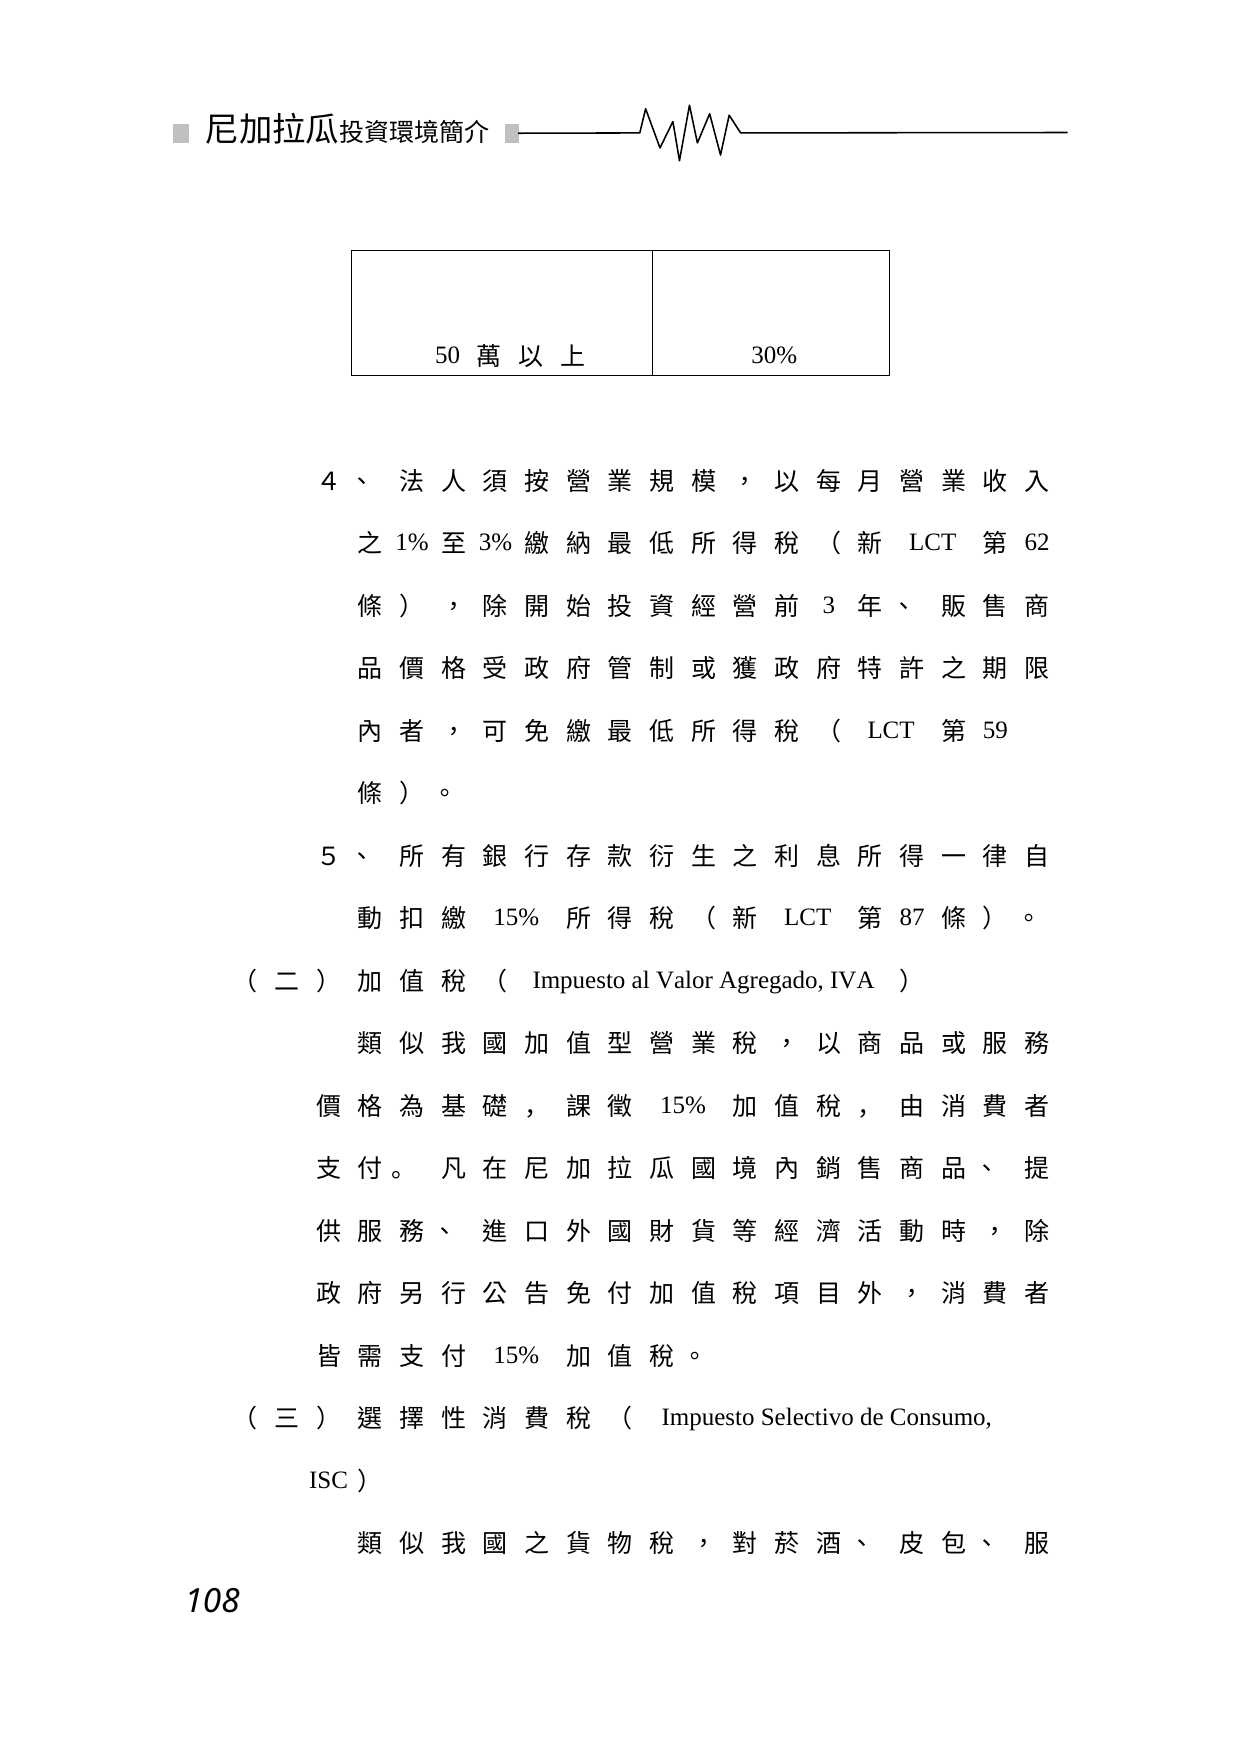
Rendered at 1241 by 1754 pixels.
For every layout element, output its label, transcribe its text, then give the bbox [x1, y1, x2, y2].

table_cell 50萬以上 [352, 251, 652, 375]
text 類似我國之貨物稅，對菸酒、皮包、服 [281, 1500, 1058, 1563]
text （三）選擇性消費稅（Impuesto Selectivo de Consumo, ISC） [207, 1375, 1058, 1500]
table_cell 30% [653, 251, 889, 375]
text ４、法人須按營業規模，以每月營業收入之1%至3%繳納最低所得稅（新LCT第62條），除開始投資經營前3年、販售商品價格受政府管制或獲政府特許之期限內者，可免繳最低所得稅（LCT第59條）。 [281, 438, 1058, 813]
text ５、所有銀行存款衍生之利息所得一律自動扣繳15%所得稅（新LCT第87條）。 [281, 813, 1058, 938]
text （二）加值稅（Impuesto al Valor Agregado, IVA） [207, 938, 1058, 1000]
text 類似我國加值型營業稅，以商品或服務價格為基礎，課徵15%加值稅，由消費者支付。凡在尼加拉瓜國境內銷售商品、提供服務、進口外國財貨等經濟活動時，除政府另行公告免付加值稅項目外，消費者皆需支付15%加值稅。 [281, 1000, 1058, 1375]
